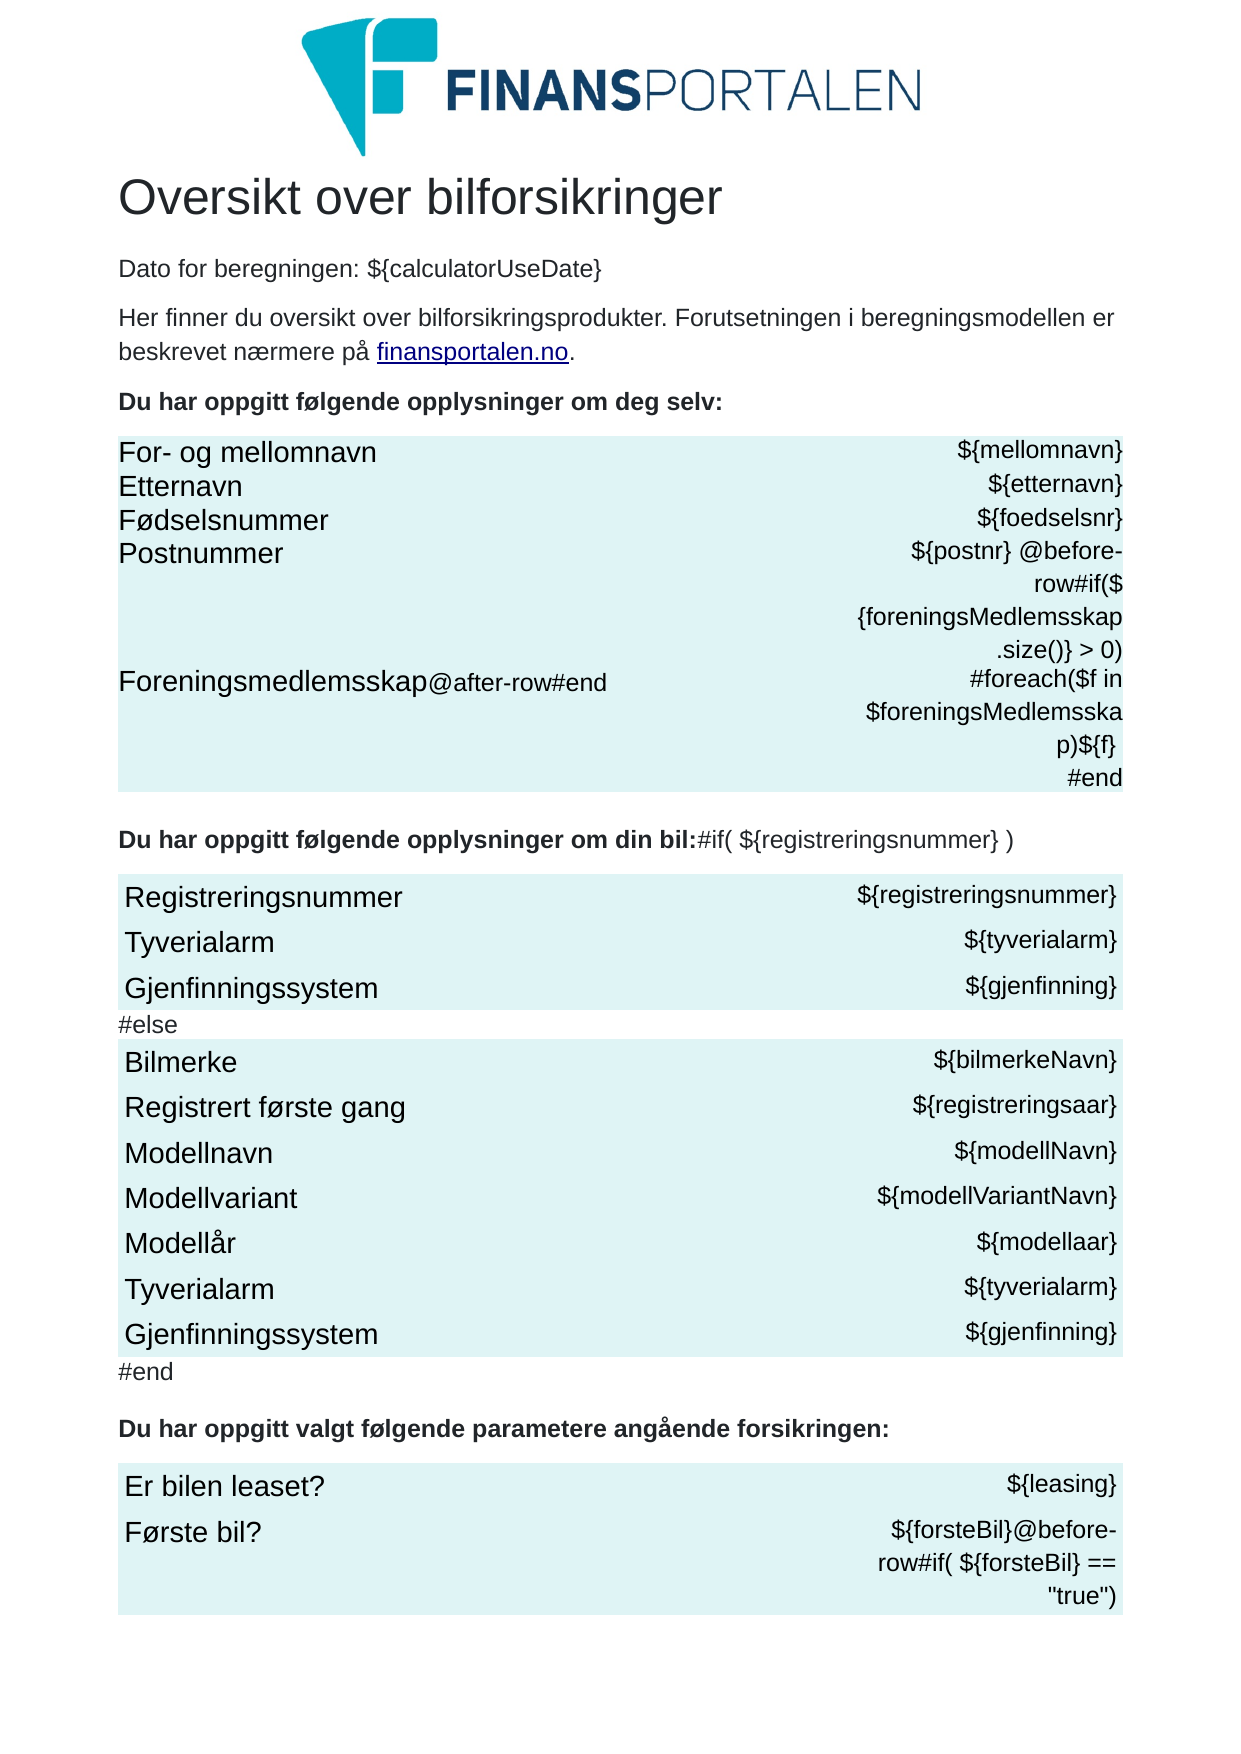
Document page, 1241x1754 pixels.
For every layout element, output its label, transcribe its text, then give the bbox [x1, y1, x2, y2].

table_cell Gjenfinningssystem [118, 965, 686, 1010]
table_cell #foreach($f in $foreningsMedlemsskap)${f} #end [856, 664, 1123, 792]
table_cell Foreningsmedlemsskap@after-row#end [118, 664, 856, 792]
table_cell Registrert første gang [118, 1084, 690, 1130]
table_header Er bilen leaset? [118, 1463, 855, 1509]
table_cell ${modellaar} [690, 1221, 1123, 1266]
table_header For- og mellomnavn [118, 436, 856, 469]
table_cell ${tyverialarm} [686, 919, 1123, 965]
table_cell ${modellVariantNavn} [690, 1175, 1123, 1221]
table_cell ${registreringsaar} [690, 1084, 1123, 1130]
table_cell Etternavn [118, 469, 856, 503]
table_header ${tyverialarm} [690, 1266, 1123, 1311]
table_cell ${modellNavn} [690, 1130, 1123, 1175]
table_cell Fødselsnummer [118, 503, 856, 536]
table_cell Modellnavn [118, 1130, 690, 1175]
table_cell ${postnr} @before-row#if(${foreningsMedlemsskap.size()} > 0) [856, 536, 1123, 664]
table_cell Modellår [118, 1221, 690, 1266]
table_header ${registreringsnummer} [686, 874, 1123, 919]
text Du har oppgitt følgende opplysninger om deg selv: [118, 386, 1122, 415]
table_header ${mellomnavn} [856, 436, 1123, 469]
table_cell ${gjenfinning} [686, 965, 1123, 1010]
text Her finner du oversikt over bilforsikringsprodukter. Forutsetningen i beregningsmodellen er beskrevet nærmere på finansportalen.no. [118, 303, 1122, 366]
table_cell Modellvariant [118, 1175, 690, 1221]
table_cell Tyverialarm [118, 919, 686, 965]
text Du har oppgitt valgt følgende parametere angående forsikringen: [118, 1414, 1122, 1443]
table_cell Gjenfinningssystem [118, 1311, 690, 1357]
table_cell ${forsteBil}@before-row#if( ${forsteBil} == "true") [855, 1509, 1123, 1615]
text Oversikt over bilforsikringer [118, 172, 1122, 225]
text #end [118, 1357, 1122, 1386]
table_header Registreringsnummer [118, 874, 686, 919]
text #else [118, 1010, 1122, 1039]
table_header ${leasing} [855, 1463, 1123, 1509]
table_header Tyverialarm [118, 1266, 690, 1311]
table_header ${bilmerkeNavn} [690, 1039, 1123, 1084]
text Du har oppgitt følgende opplysninger om din bil:#if( ${registreringsnummer} ) [118, 825, 1122, 853]
table_cell Postnummer [118, 536, 856, 664]
text Dato for beregningen: ${calculatorUseDate} [118, 254, 1122, 283]
table_cell ${foedselsnr} [856, 503, 1123, 536]
table_cell ${gjenfinning} [690, 1311, 1123, 1357]
table_cell Første bil? [118, 1509, 855, 1615]
table_header Bilmerke [118, 1039, 690, 1084]
picture [118, 0, 1123, 172]
table_cell ${etternavn} [856, 469, 1123, 503]
